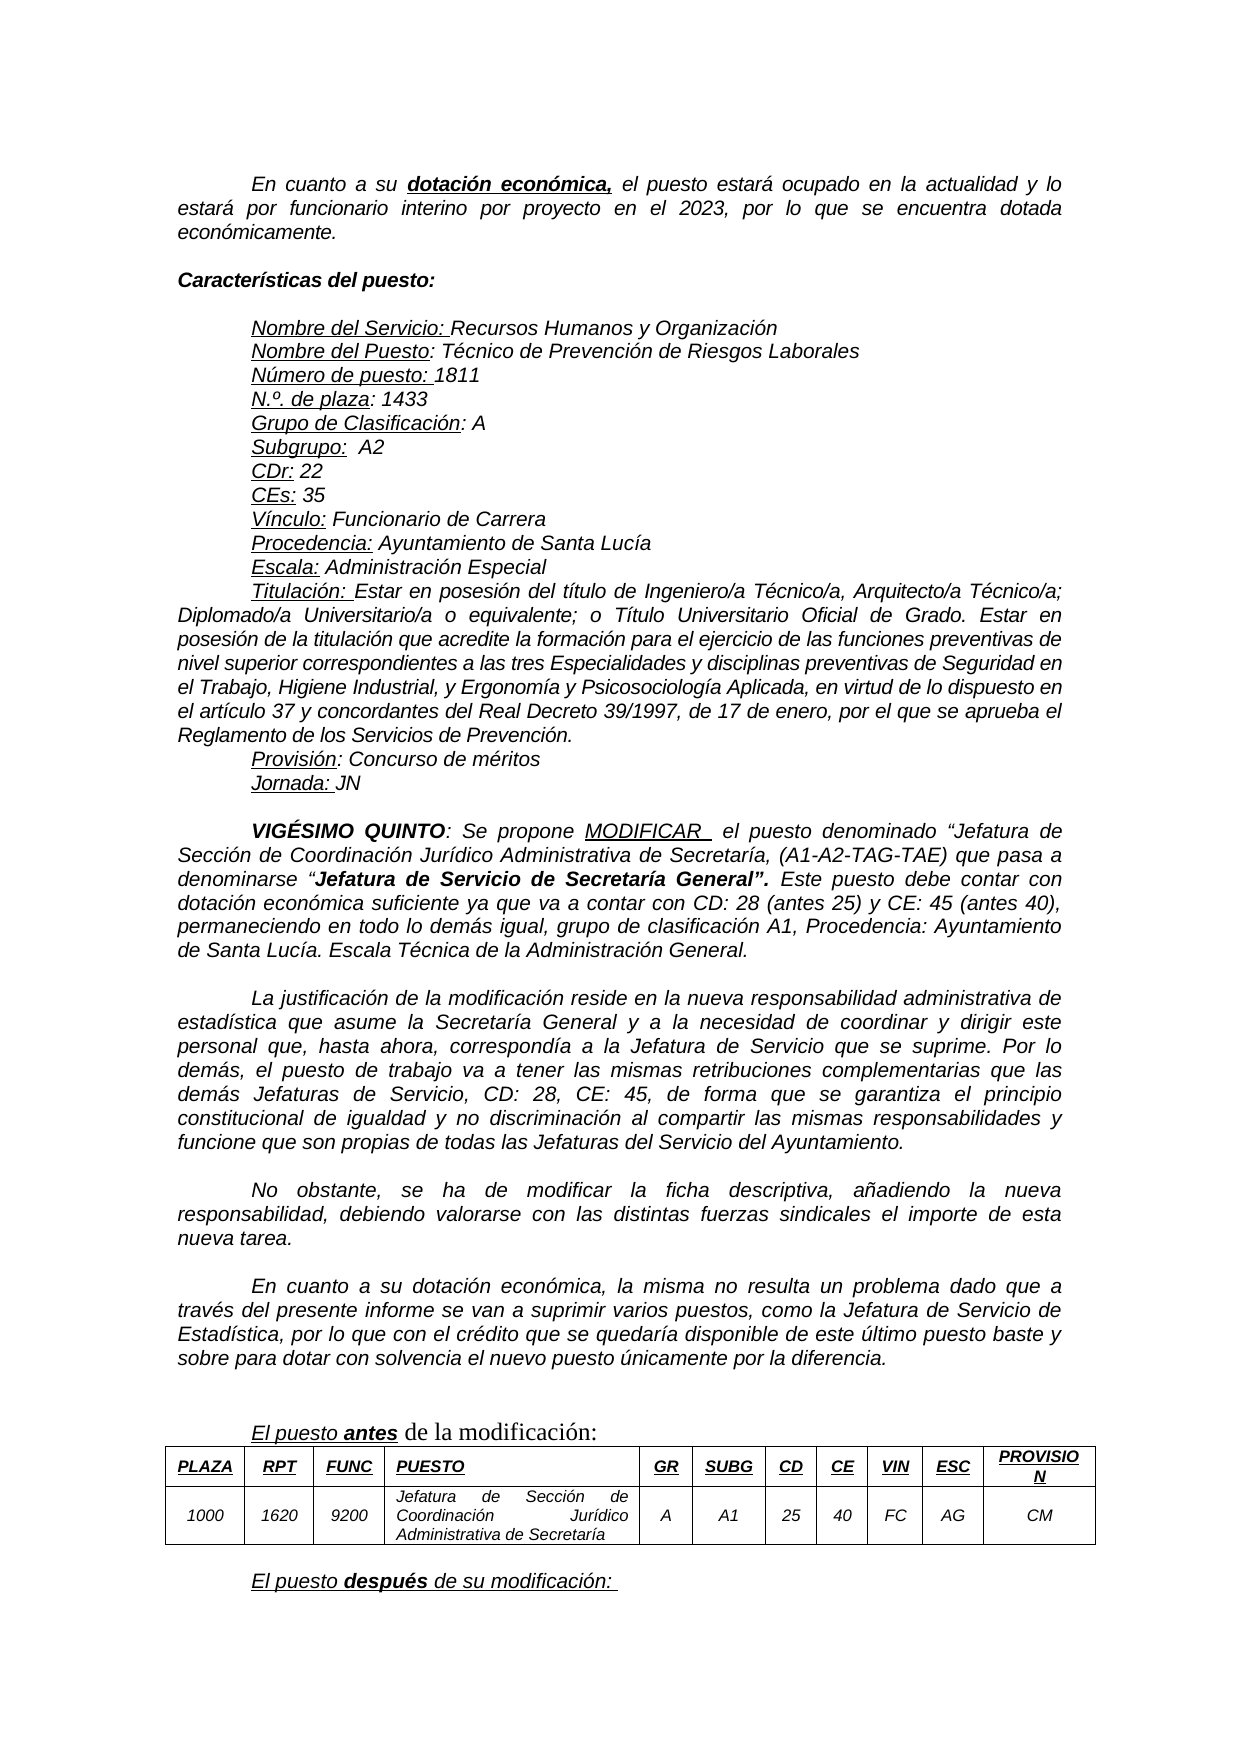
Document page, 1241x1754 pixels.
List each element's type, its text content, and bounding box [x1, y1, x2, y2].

table_cell 40 [817, 1487, 867, 1544]
table_cell 9200 [314, 1487, 384, 1544]
text No obstante, se ha de modificar la ficha descriptiva, añadiendo la nueva responsabilidad, debiendo valorarse con las distintas fuerzas sindicales el importe de esta nueva tarea. [177, 1178, 1063, 1250]
text En cuanto a su dotación económica, la misma no resulta un problema dado que a través del presente informe se van a suprimir varios puestos, como la Jefatura de Servicio de Estadística, por lo que con el crédito que se quedaría disponible de este último puesto baste y sobre para dotar con solvencia el nuevo puesto únicamente por la diferencia. [177, 1274, 1063, 1369]
table_cell Jefatura de Sección de Coordinación Jurídico Administrativa de Secretaría [385, 1487, 639, 1544]
table_cell AG [923, 1487, 983, 1544]
text Vínculo: Funcionario de Carrera [177, 507, 1063, 531]
text Procedencia: Ayuntamiento de Santa Lucía [177, 531, 1063, 555]
table_cell FC [868, 1487, 922, 1544]
text Características del puesto: [177, 267, 1063, 291]
table_header RPT [245, 1447, 313, 1486]
table_header PLAZA [166, 1447, 244, 1486]
table_cell 1000 [166, 1487, 244, 1544]
text VIGÉSIMO QUINTO: Se propone MODIFICAR el puesto denominado “Jefatura de Sección de Coordinación Jurídico Administrativa de Secretaría, (A1-A2-TAG-TAE) que pasa a denominarse “Jefatura de Servicio de Secretaría General”. Este puesto debe contar con dotación económica suficiente ya que va a contar con CD: 28 (antes 25) y CE: 45 (antes 40), permaneciendo en todo lo demás igual, grupo de clasificación A1, Procedencia: Ayuntamiento de Santa Lucía. Escala Técnica de la Administración General. [177, 818, 1063, 962]
text Nombre del Servicio: Recursos Humanos y Organización [177, 315, 1063, 339]
table_header CD [766, 1447, 816, 1486]
text CEs: 35 [177, 483, 1063, 507]
text El puesto antes de la modificación: [177, 1417, 1063, 1446]
text Jornada: JN [177, 771, 1063, 794]
text Titulación: Estar en posesión del título de Ingeniero/a Técnico/a, Arquitecto/a Técnico/a; Diplomado/a Universitario/a o equivalente; o Título Universitario Oficial de Grado. Estar en posesión de la titulación que acredite la formación para el ejercicio de las funciones preventivas de nivel superior correspondientes a las tres Especialidades y disciplinas preventivas de Seguridad en el Trabajo, Higiene Industrial, y Ergonomía y Psicosociología Aplicada, en virtud de lo dispuesto en el artículo 37 y concordantes del Real Decreto 39/1997, de 17 de enero, por el que se aprueba el Reglamento de los Servicios de Prevención. [177, 579, 1063, 747]
list El puesto después de su modificación: [251, 1569, 1063, 1593]
text La justificación de la modificación reside en la nueva responsabilidad administrativa de estadística que asume la Secretaría General y a la necesidad de coordinar y dirigir este personal que, hasta ahora, correspondía a la Jefatura de Servicio que se suprime. Por lo demás, el puesto de trabajo va a tener las mismas retribuciones complementarias que las demás Jefaturas de Servicio, CD: 28, CE: 45, de forma que se garantiza el principio constitucional de igualdad y no discriminación al compartir las mismas responsabilidades y funcione que son propias de todas las Jefaturas del Servicio del Ayuntamiento. [177, 986, 1063, 1154]
table_cell CM [984, 1487, 1095, 1544]
table_cell 25 [766, 1487, 816, 1544]
table_header PUESTO [385, 1447, 639, 1486]
table_cell A1 [693, 1487, 765, 1544]
text En cuanto a su dotación económica, el puesto estará ocupado en la actualidad y lo estará por funcionario interino por proyecto en el 2023, por lo que se encuentra dotada económicamente. [177, 172, 1063, 243]
table_header PROVISION [984, 1447, 1095, 1486]
table_header ESC [923, 1447, 983, 1486]
table_header GR [640, 1447, 692, 1486]
text N.º. de plaza: 1433 [177, 387, 1063, 411]
text Nombre del Puesto: Técnico de Prevención de Riesgos Laborales [177, 339, 1063, 363]
text Número de puesto: 1811 [177, 363, 1063, 387]
table_header FUNC [314, 1447, 384, 1486]
table_header CE [817, 1447, 867, 1486]
table_header VIN [868, 1447, 922, 1486]
text Grupo de Clasificación: A [177, 411, 1063, 435]
table_cell A [640, 1487, 692, 1544]
text Subgrupo: A2 [177, 435, 1063, 459]
text Provisión: Concurso de méritos [177, 747, 1063, 771]
table_header SUBG [693, 1447, 765, 1486]
text CDr: 22 [177, 459, 1063, 483]
text Escala: Administración Especial [177, 555, 1063, 579]
table_cell 1620 [245, 1487, 313, 1544]
